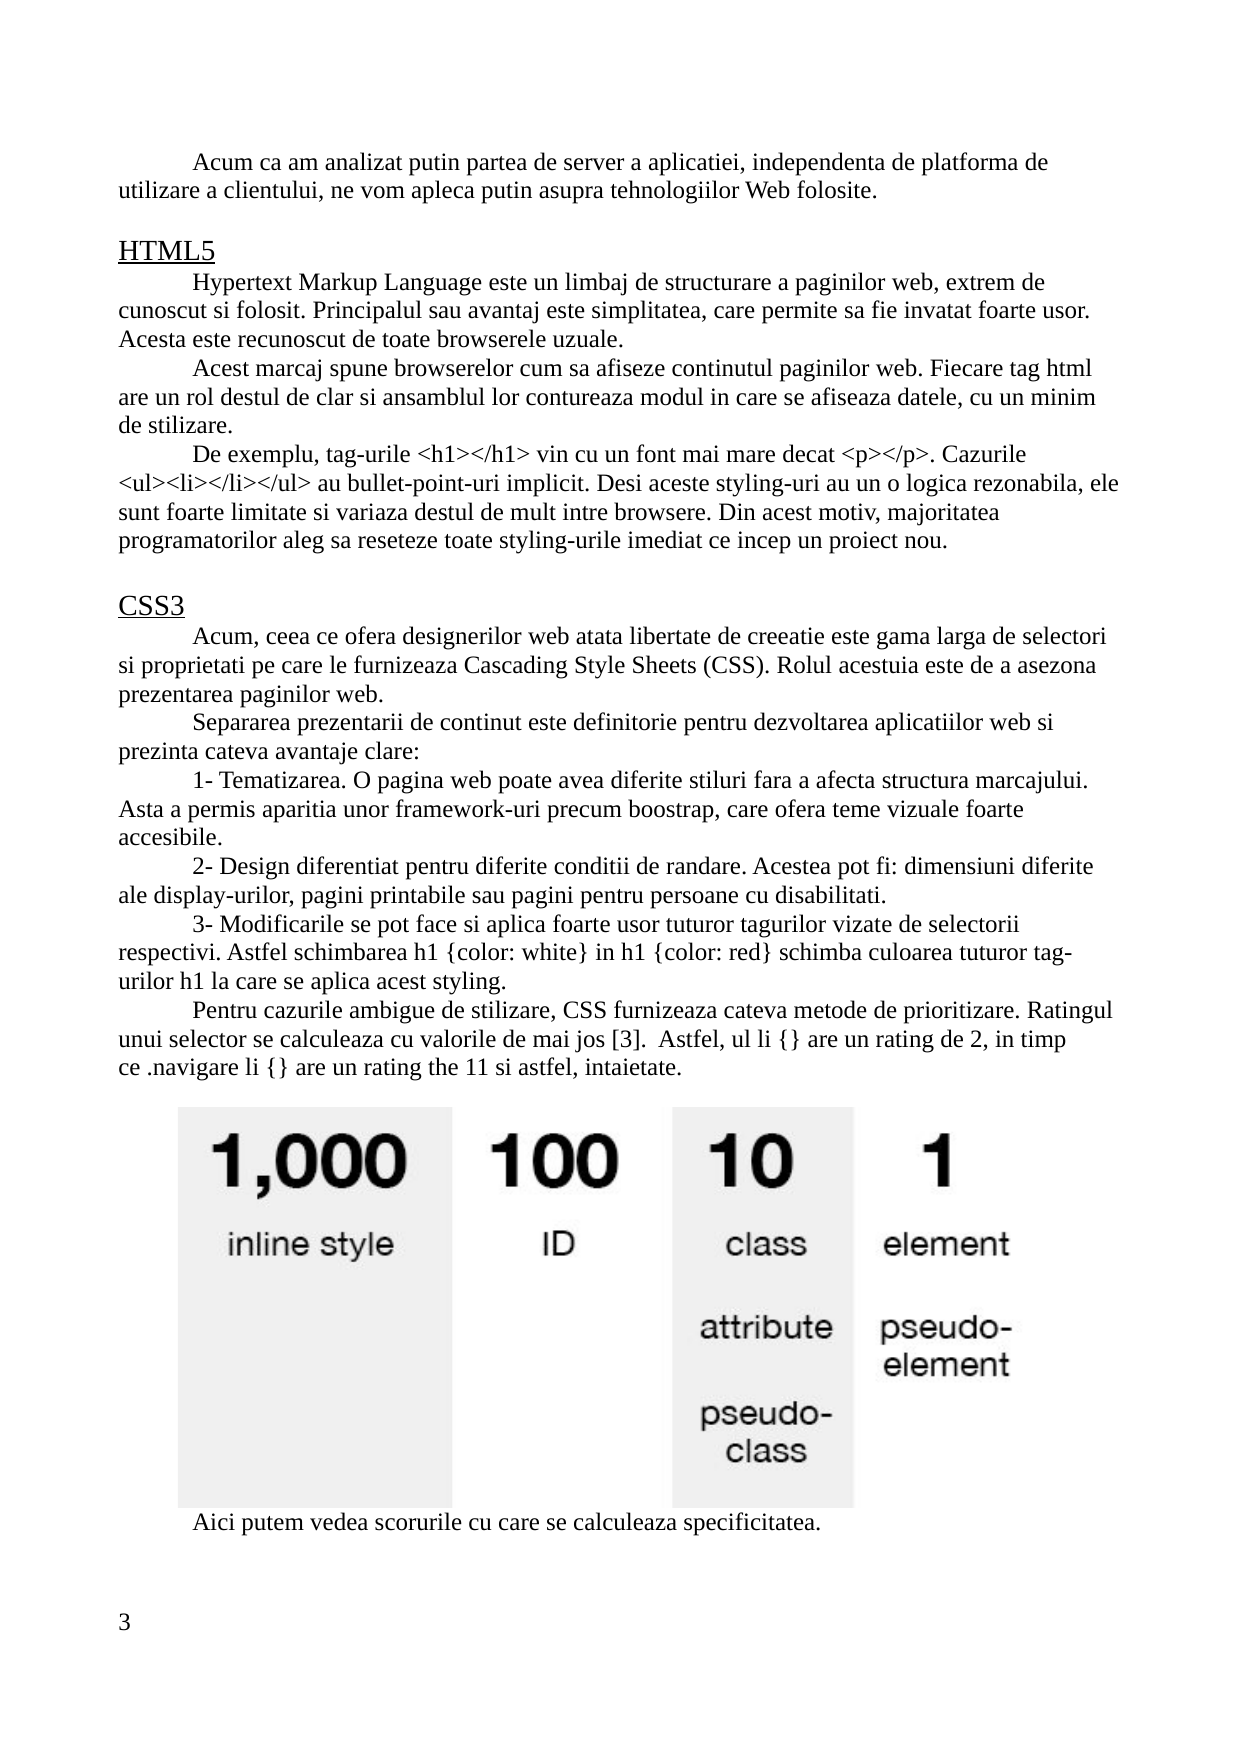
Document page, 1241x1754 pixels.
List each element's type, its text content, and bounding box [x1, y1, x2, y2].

text Acum ca am analizat putin partea de server a aplicatiei, independenta de platforma de utilizare a clientului, ne vom apleca putin asupra tehnologiilor Web folosite. [118, 147, 1122, 204]
text 3- Modificarile se pot face si aplica foarte usor tuturor tagurilor vizate de selectorii respectivi. Astfel schimbarea h1 {color: white} in h1 {color: red} schimba culoarea tuturor tag-urilor h1 la care se aplica acest styling. [118, 909, 1122, 995]
picture [177, 1107, 1034, 1508]
text Acest marcaj spune browserelor cum sa afiseze continutul paginilor web. Fiecare tag html are un rol destul de clar si ansamblul lor contureaza modul in care se afiseaza datele, cu un minim de stilizare. [118, 353, 1122, 439]
text CSS3 [118, 588, 1122, 621]
text HTML5 [118, 233, 1122, 267]
text Pentru cazurile ambigue de stilizare, CSS furnizeaza cateva metode de prioritizare. Ratingul unui selector se calculeaza cu valorile de mai jos [3]. Astfel, ul li {} are un rating de 2, in timp ce .navigare li {} are un rating the 11 si astfel, intaietate. [118, 995, 1122, 1081]
text De exemplu, tag-urile <h1></h1> vin cu un font mai mare decat <p></p>. Cazurile <ul><li></li></ul> au bullet-point-uri implicit. Desi aceste styling-uri au un o logica rezonabila, ele sunt foarte limitate si variaza destul de mult intre browsere. Din acest motiv, majoritatea programatorilor aleg sa reseteze toate styling-urile imediat ce incep un proiect nou. [118, 439, 1122, 554]
text Acum, ceea ce ofera designerilor web atata libertate de creeatie este gama larga de selectori si proprietati pe care le furnizeaza Cascading Style Sheets (CSS). Rolul acestuia este de a asezona prezentarea paginilor web. [118, 621, 1122, 707]
text 1- Tematizarea. O pagina web poate avea diferite stiluri fara a afecta structura marcajului. Asta a permis aparitia unor framework-uri precum boostrap, care ofera teme vizuale foarte accesibile. [118, 765, 1122, 851]
text Aici putem vedea scorurile cu care se calculeaza specificitatea. [118, 1081, 1122, 1536]
text 2- Design diferentiat pentru diferite conditii de randare. Acestea pot fi: dimensiuni diferite ale display-urilor, pagini printabile sau pagini pentru persoane cu disabilitati. [118, 851, 1122, 909]
text Hypertext Markup Language este un limbaj de structurare a paginilor web, extrem de cunoscut si folosit. Principalul sau avantaj este simplitatea, care permite sa fie invatat foarte usor. Acesta este recunoscut de toate browserele uzuale. [118, 267, 1122, 353]
text Separarea prezentarii de continut este definitorie pentru dezvoltarea aplicatiilor web si prezinta cateva avantaje clare: [118, 707, 1122, 765]
